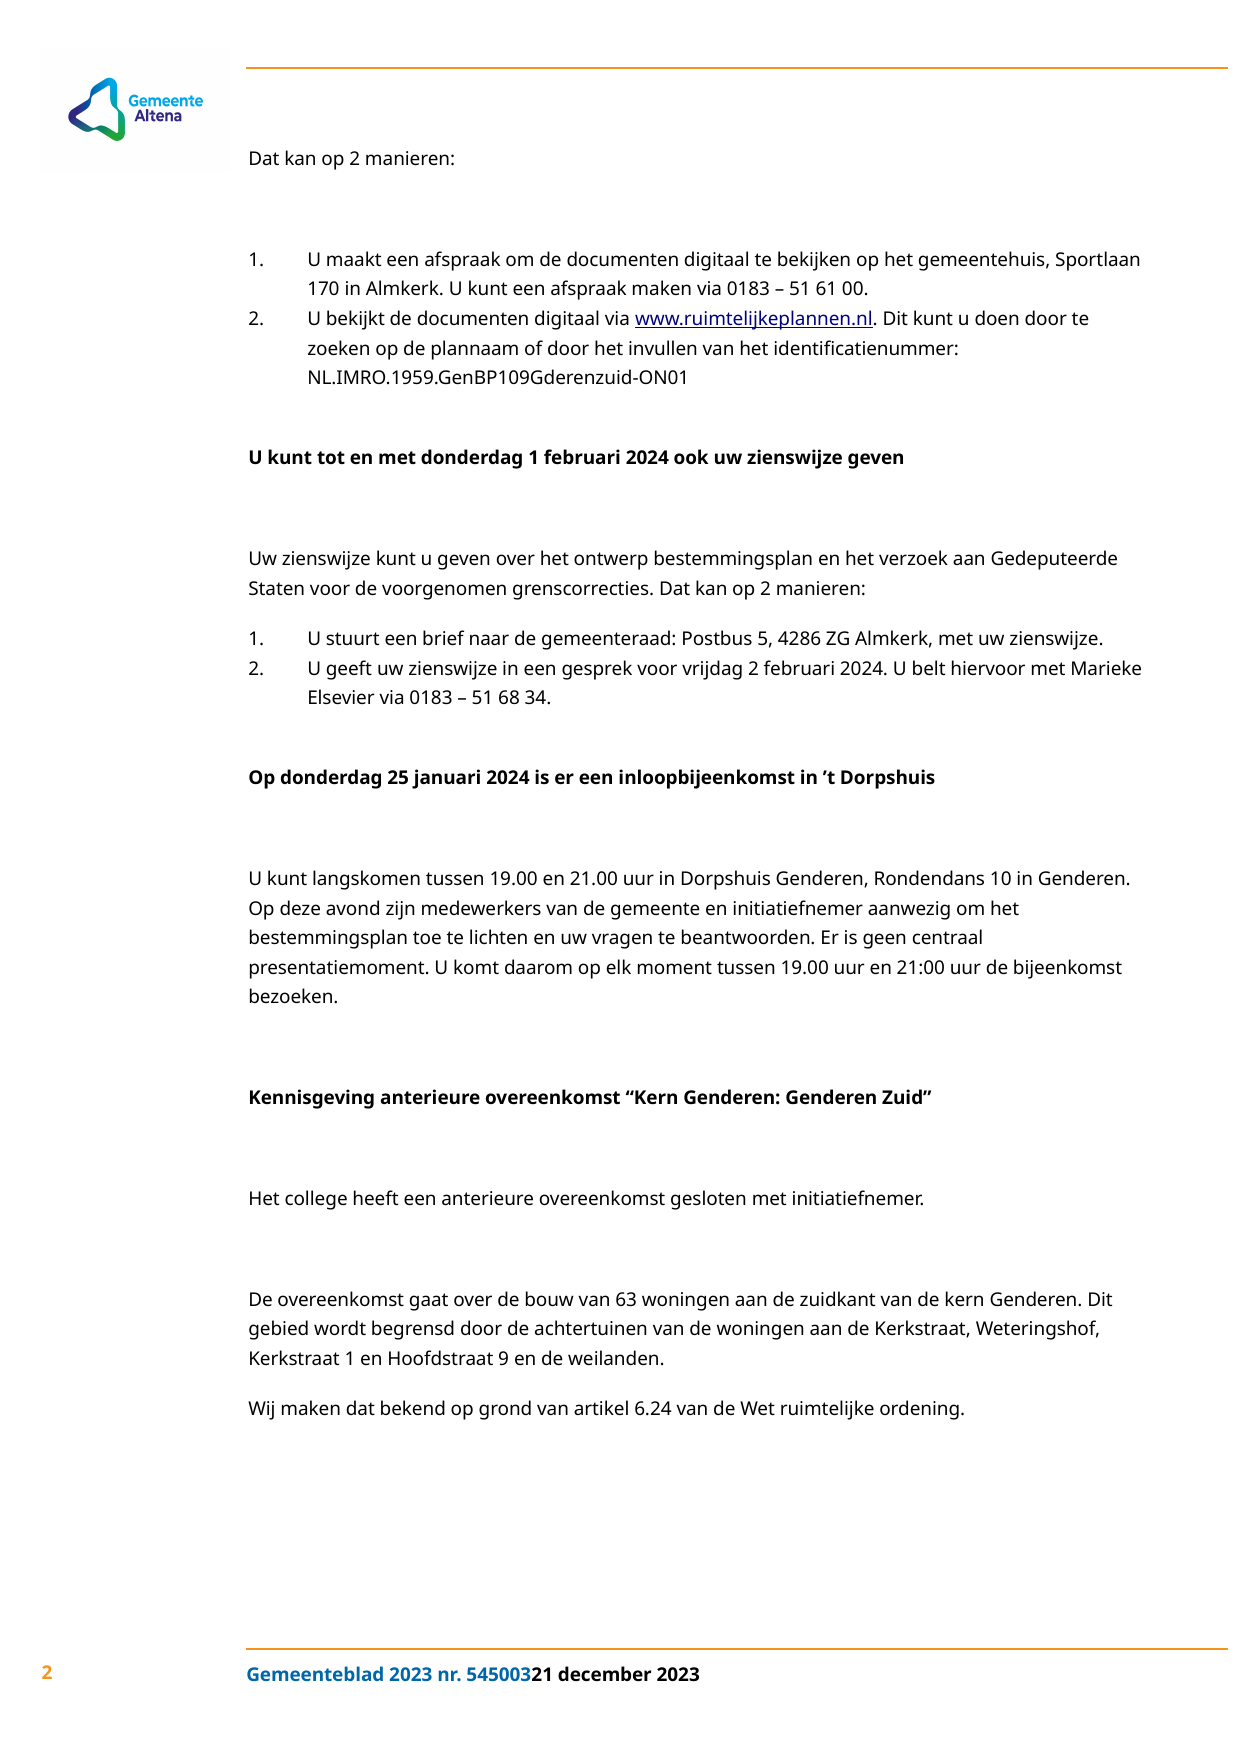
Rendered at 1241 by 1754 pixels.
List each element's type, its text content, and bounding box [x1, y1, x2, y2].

text De overeenkomst gaat over de bouw van 63 woningen aan de zuidkant van de kern Genderen. Dit gebied wordt begrensd door de achtertuinen van de woningen aan de Kerkstraat, Weteringshof, Kerkstraat 1 en Hoofdstraat 9 en de weilanden. [248, 1286, 1152, 1371]
text Het college heeft een anterieure overeenkomst gesloten met initiatiefnemer. [248, 1185, 1152, 1211]
list U bekijkt de documenten digitaal via www.ruimtelijkeplannen.nl. Dit kunt u doen door te zoeken op de plannaam of door het invullen van het identificatienummer: NL.IMRO.1959.GenBP109Gderenzuid-ON01 [248, 305, 1152, 390]
text Kennisgeving anterieure overeenkomst “Kern Genderen: Genderen Zuid” [248, 1084, 1152, 1110]
text Wij maken dat bekend op grond van artikel 6.24 van de Wet ruimtelijke ordening. [248, 1396, 1152, 1421]
text U kunt tot en met donderdag 1 februari 2024 ook uw zienswijze geven [248, 444, 1152, 470]
text Uw zienswijze kunt u geven over het ontwerp bestemmingsplan en het verzoek aan Gedeputeerde Staten voor de voorgenomen grenscorrecties. Dat kan op 2 manieren: [248, 545, 1152, 601]
picture [41, 47, 231, 172]
list U stuurt een brief naar de gemeenteraad: Postbus 5, 4286 ZG Almkerk, met uw zienswijze. [248, 625, 1152, 651]
list U maakt een afspraak om de documenten digitaal te bekijken op het gemeentehuis, Sportlaan 170 in Almkerk. U kunt een afspraak maken via 0183 – 51 61 00. [248, 246, 1152, 301]
text U kunt langskomen tussen 19.00 en 21.00 uur in Dorpshuis Genderen, Rondendans 10 in Genderen. Op deze avond zijn medewerkers van de gemeente en initiatiefnemer aanwezig om het bestemmingsplan toe te lichten en uw vragen te beantwoorden. Er is geen centraal presentatiemoment. U komt daarom op elk moment tussen 19.00 uur en 21:00 uur de bijeenkomst bezoeken. [248, 865, 1152, 1009]
text Dat kan op 2 manieren: [248, 145, 1152, 171]
list U geeft uw zienswijze in een gesprek voor vrijdag 2 februari 2024. U belt hiervoor met Marieke Elsevier via 0183 – 51 68 34. [248, 655, 1152, 710]
text Op donderdag 25 januari 2024 is er een inloopbijeenkomst in ’t Dorpshuis [248, 764, 1152, 790]
